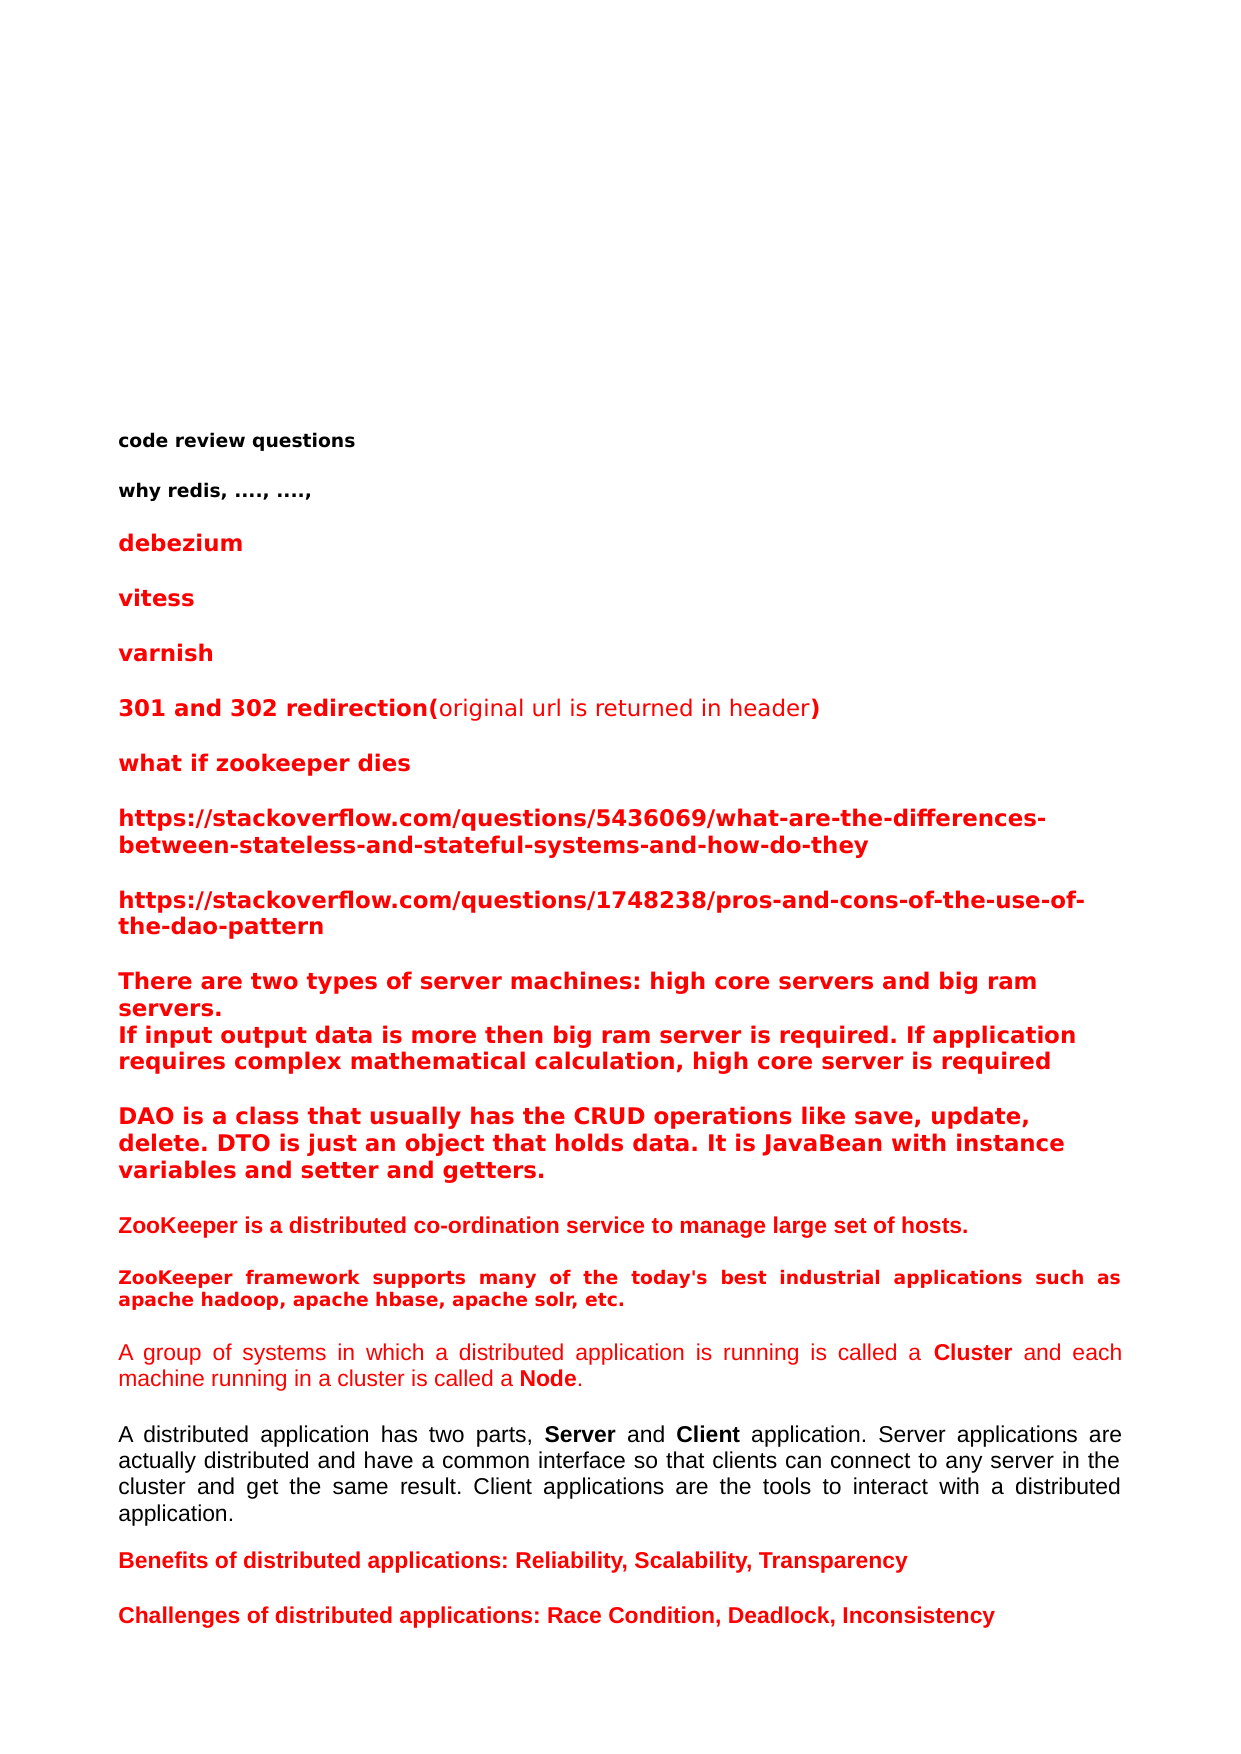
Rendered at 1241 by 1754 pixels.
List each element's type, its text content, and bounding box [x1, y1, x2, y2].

list A distributed application has two parts, Server and Client application. Server applications are actually distributed and have a common interface so that clients can connect to any server in the cluster and get the same result. Client applications are the tools to interact with a distributed application. [118, 1421, 1122, 1526]
text There are two types of server machines: high core servers and big ram servers. [118, 968, 1122, 1022]
list ZooKeeper framework supports many of the today's best industrial applications such as apache hadoop, apache hbase, apache solr, etc. [118, 1267, 1122, 1311]
text code review questions [118, 430, 1122, 452]
text what if zookeeper dies [118, 750, 1122, 777]
text Challenges of distributed applications: Race Condition, Deadlock, Inconsistency [118, 1602, 1122, 1628]
list A group of systems in which a distributed application is running is called a Cluster and each machine running in a cluster is called a Node. [118, 1339, 1122, 1392]
text Benefits of distributed applications: Reliability, Scalability, Transparency [118, 1547, 1122, 1573]
text 301 and 302 redirection(original url is returned in header) [118, 695, 1122, 722]
text https://stackoverflow.com/questions/1748238/pros-and-cons-of-the-use-of-the-dao-pattern [118, 887, 1122, 940]
text why redis, ...., ...., [118, 480, 1122, 502]
text vitess [118, 585, 1122, 612]
text debezium [118, 530, 1122, 557]
text https://stackoverflow.com/questions/5436069/what-are-the-differences-between-stateless-and-stateful-systems-and-how-do-they [118, 805, 1122, 858]
text varnish [118, 640, 1122, 667]
text DAO is a class that usually has the CRUD operations like save, update, delete. DTO is just an object that holds data. It is JavaBean with instance variables and setter and getters. [118, 1103, 1122, 1183]
text If input output data is more then big ram server is required. If application requires complex mathematical calculation, high core server is required [118, 1022, 1122, 1075]
list ZooKeeper is a distributed co-ordination service to manage large set of hosts. [118, 1212, 1122, 1238]
